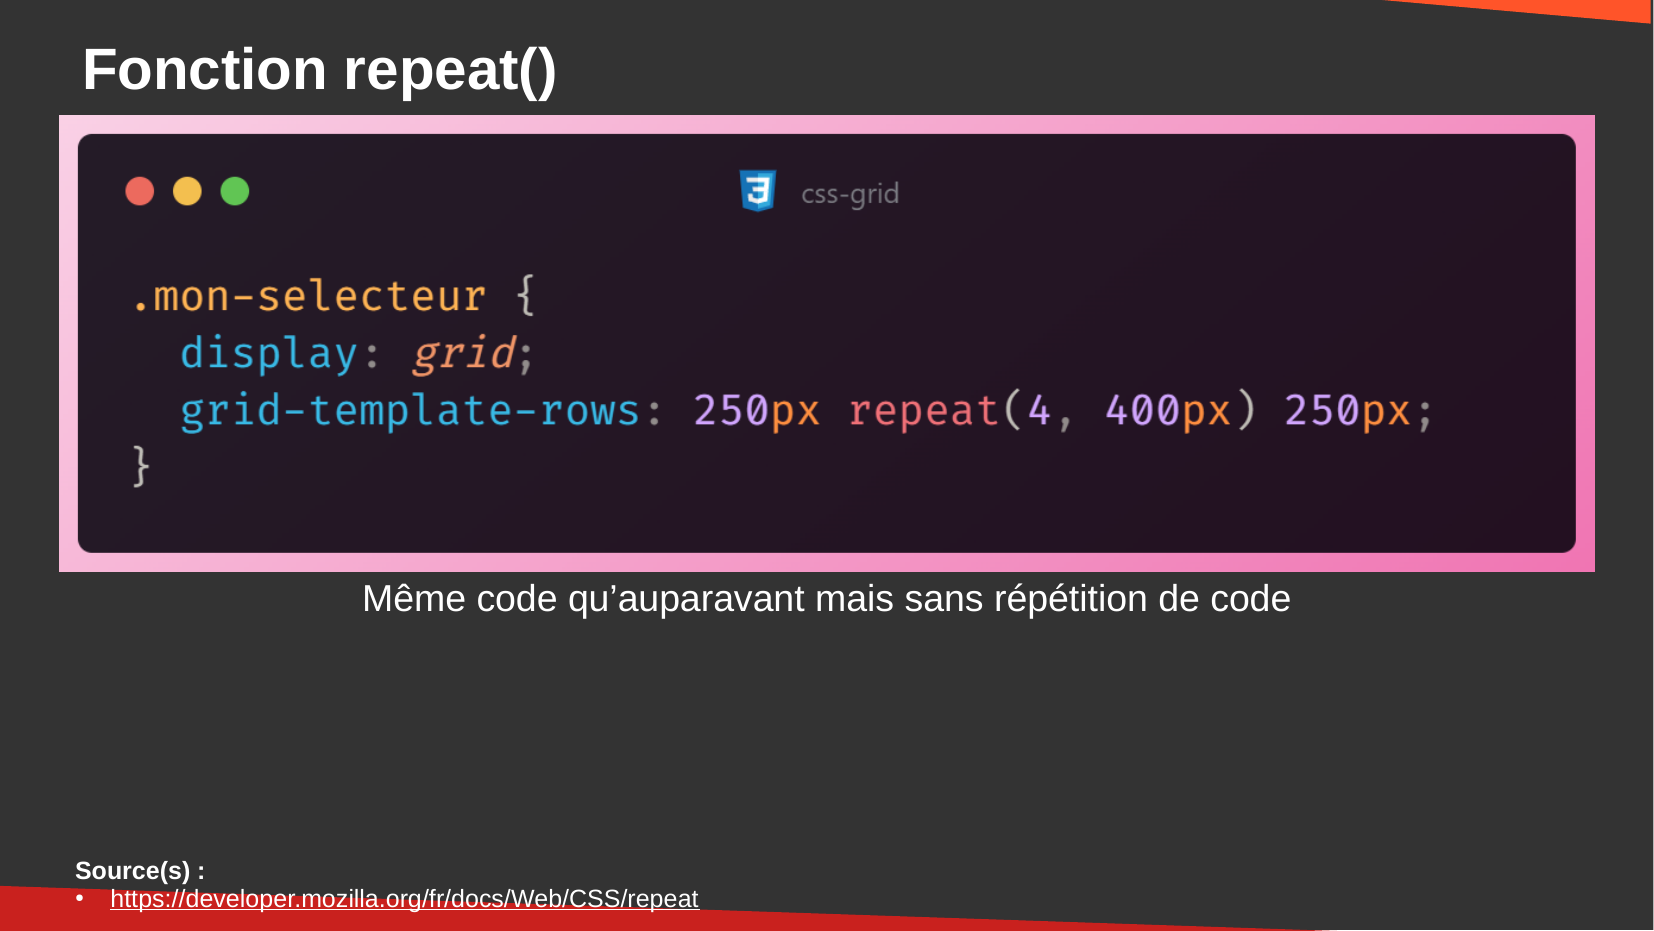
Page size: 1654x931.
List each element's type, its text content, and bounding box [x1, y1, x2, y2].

text_box [1382, 0, 1651, 24]
text_box Même code qu’auparavant mais sans répétition de code [118, 572, 1536, 644]
title Fonction repeat() [82, 37, 1571, 115]
text_box [0, 885, 1337, 931]
text_box Source(s) : https://developer.mozilla.org/fr/docs/Web/CSS/repeat [60, 838, 1546, 920]
picture [59, 115, 1595, 572]
